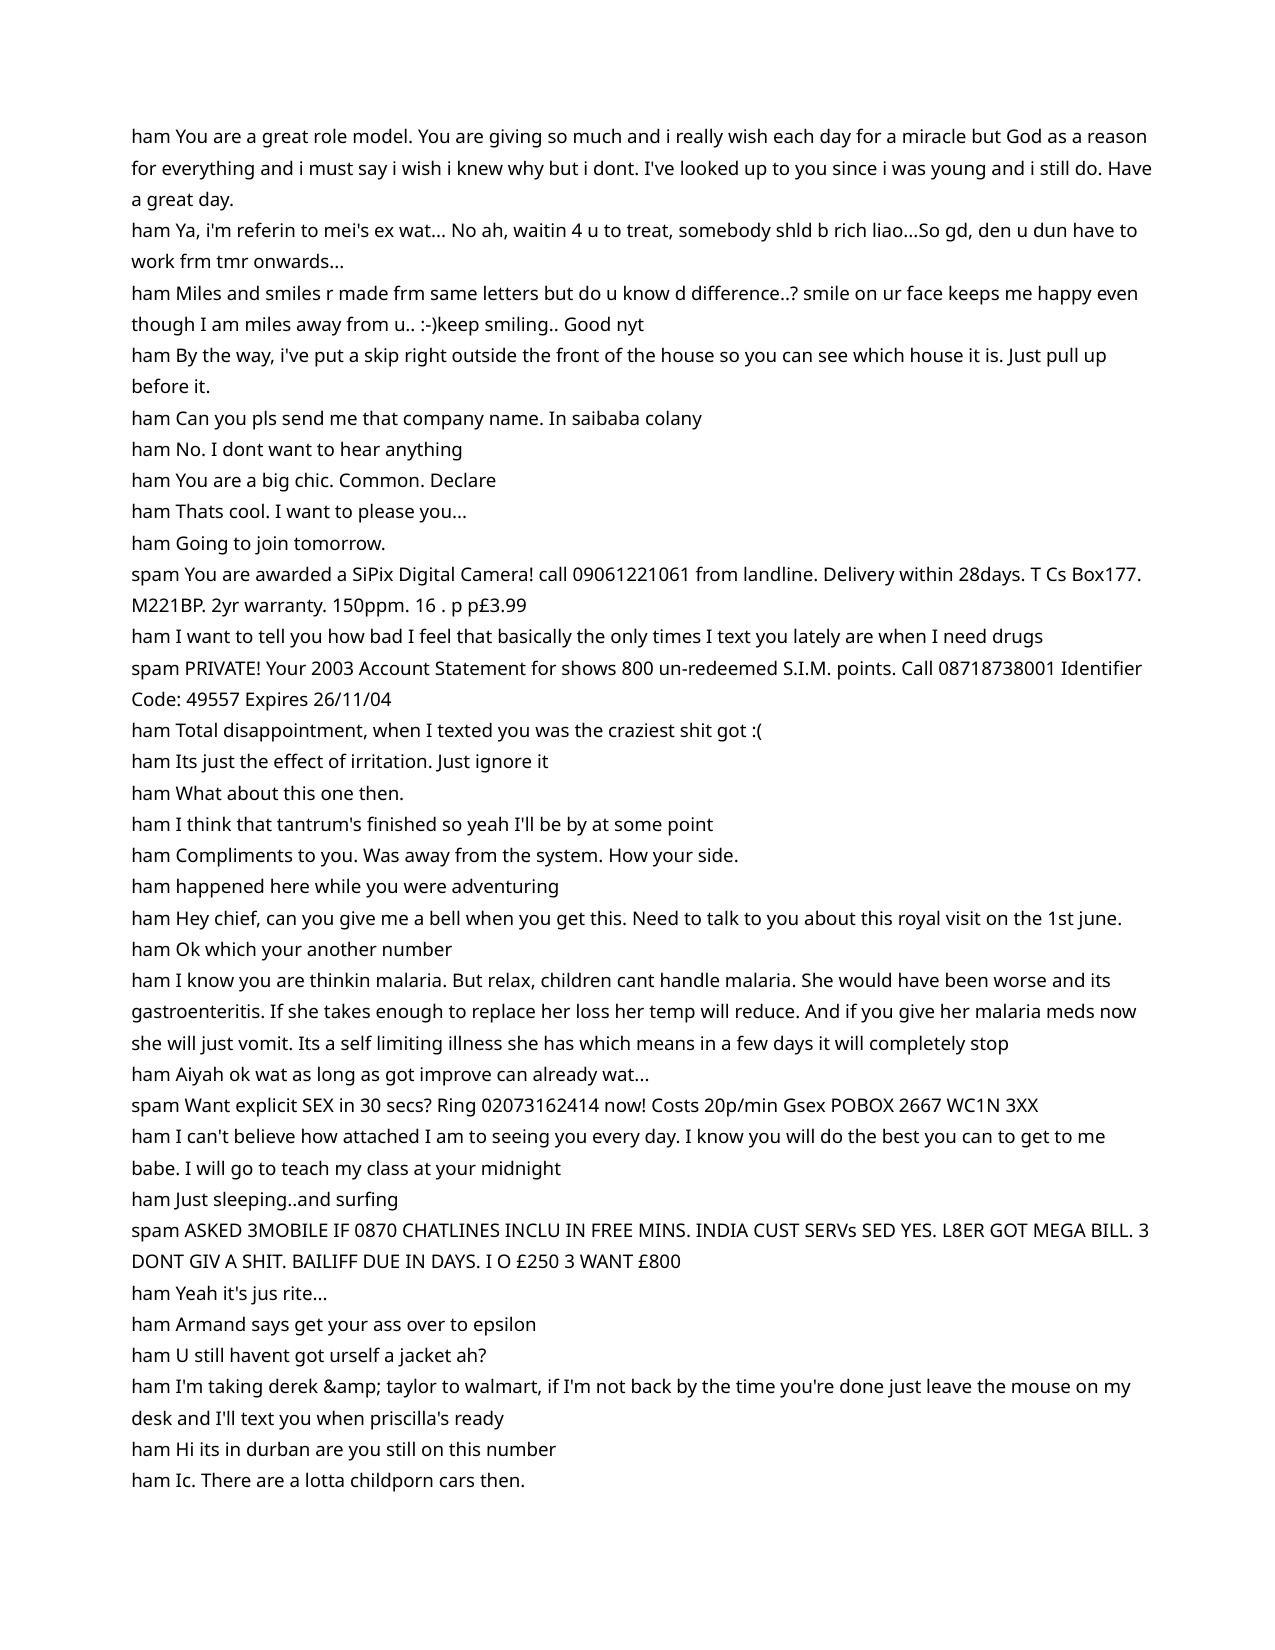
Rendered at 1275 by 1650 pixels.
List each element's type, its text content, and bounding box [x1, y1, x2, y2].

table_cell ham Ya, i'm referin to mei's ex wat... No ah, waitin 4 u to treat, somebody shld b rich liao...So gd, den u dun have to work frm tmr onwards... [131, 212, 1157, 274]
table_cell ham No. I dont want to hear anything [131, 431, 1157, 462]
table_cell [118, 337, 131, 399]
table_cell [118, 1181, 131, 1212]
table_cell ham By the way, i've put a skip right outside the front of the house so you can see which house it is. Just pull up before it. [131, 337, 1157, 399]
table_cell ham Ic. There are a lotta childporn cars then. [131, 1462, 1157, 1493]
table_cell ham Its just the effect of irritation. Just ignore it [131, 743, 1157, 774]
table_cell [118, 1056, 131, 1087]
table_cell ham What about this one then. [131, 774, 1157, 806]
table_cell [118, 1462, 131, 1493]
table_cell [118, 118, 131, 212]
table_cell spam PRIVATE! Your 2003 Account Statement for shows 800 un-redeemed S.I.M. points. Call 08718738001 Identifier Code: 49557 Expires 26/11/04 [131, 649, 1157, 712]
table_cell [118, 556, 131, 618]
table_cell [118, 1337, 131, 1368]
table_cell [118, 274, 131, 337]
table_cell [118, 399, 131, 431]
table_cell ham Can you pls send me that company name. In saibaba colany [131, 399, 1157, 431]
table_cell [118, 931, 131, 962]
table_cell [118, 618, 131, 649]
table_cell ham I'm taking derek &amp; taylor to walmart, if I'm not back by the time you're done just leave the mouse on my desk and I'll text you when priscilla's ready [131, 1368, 1157, 1431]
table_cell [118, 1306, 131, 1337]
table_cell [118, 212, 131, 274]
table_cell ham happened here while you were adventuring [131, 868, 1157, 899]
table_cell ham Just sleeping..and surfing [131, 1181, 1157, 1212]
table_cell [118, 431, 131, 462]
table_cell ham Hi its in durban are you still on this number [131, 1431, 1157, 1462]
table_cell ham I think that tantrum's finished so yeah I'll be by at some point [131, 806, 1157, 837]
table_cell ham Total disappointment, when I texted you was the craziest shit got :( [131, 712, 1157, 743]
table_cell ham Going to join tomorrow. [131, 524, 1157, 556]
table_cell spam ASKED 3MOBILE IF 0870 CHATLINES INCLU IN FREE MINS. INDIA CUST SERVs SED YES. L8ER GOT MEGA BILL. 3 DONT GIV A SHIT. BAILIFF DUE IN DAYS. I O £250 3 WANT £800 [131, 1212, 1157, 1274]
table_cell [118, 837, 131, 868]
table_cell [118, 712, 131, 743]
table_cell [118, 649, 131, 712]
table_cell [118, 743, 131, 774]
table_cell [118, 493, 131, 524]
table_cell [118, 899, 131, 931]
table_cell spam Want explicit SEX in 30 secs? Ring 02073162414 now! Costs 20p/min Gsex POBOX 2667 WC1N 3XX [131, 1087, 1157, 1118]
table_cell ham Compliments to you. Was away from the system. How your side. [131, 837, 1157, 868]
table_cell [118, 1431, 131, 1462]
table_cell ham Thats cool. I want to please you... [131, 493, 1157, 524]
table_cell [118, 1212, 131, 1274]
table_cell [118, 1368, 131, 1431]
table_cell [118, 868, 131, 899]
table_cell [118, 1118, 131, 1181]
table_cell ham You are a big chic. Common. Declare [131, 462, 1157, 493]
table_cell ham I can't believe how attached I am to seeing you every day. I know you will do the best you can to get to me babe. I will go to teach my class at your midnight [131, 1118, 1157, 1181]
table_cell [118, 1087, 131, 1118]
table_cell ham Ok which your another number [131, 931, 1157, 962]
table_cell ham I want to tell you how bad I feel that basically the only times I text you lately are when I need drugs [131, 618, 1157, 649]
table_cell [118, 806, 131, 837]
table_cell ham Miles and smiles r made frm same letters but do u know d difference..? smile on ur face keeps me happy even though I am miles away from u.. :-)keep smiling.. Good nyt [131, 274, 1157, 337]
table_cell [118, 462, 131, 493]
table_cell spam You are awarded a SiPix Digital Camera! call 09061221061 from landline. Delivery within 28days. T Cs Box177. M221BP. 2yr warranty. 150ppm. 16 . p p£3.99 [131, 556, 1157, 618]
table_cell ham Aiyah ok wat as long as got improve can already wat... [131, 1056, 1157, 1087]
table_cell ham Hey chief, can you give me a bell when you get this. Need to talk to you about this royal visit on the 1st june. [131, 899, 1157, 931]
table_cell [118, 774, 131, 806]
table_cell ham U still havent got urself a jacket ah? [131, 1337, 1157, 1368]
table_cell [118, 524, 131, 556]
table_cell [118, 1274, 131, 1306]
table_cell ham Yeah it's jus rite... [131, 1274, 1157, 1306]
table_cell ham I know you are thinkin malaria. But relax, children cant handle malaria. She would have been worse and its gastroenteritis. If she takes enough to replace her loss her temp will reduce. And if you give her malaria meds now she will just vomit. Its a self limiting illness she has which means in a few days it will completely stop [131, 962, 1157, 1056]
table_cell ham Armand says get your ass over to epsilon [131, 1306, 1157, 1337]
table_cell [118, 962, 131, 1056]
table_cell ham You are a great role model. You are giving so much and i really wish each day for a miracle but God as a reason for everything and i must say i wish i knew why but i dont. I've looked up to you since i was young and i still do. Have a great day. [131, 118, 1157, 212]
